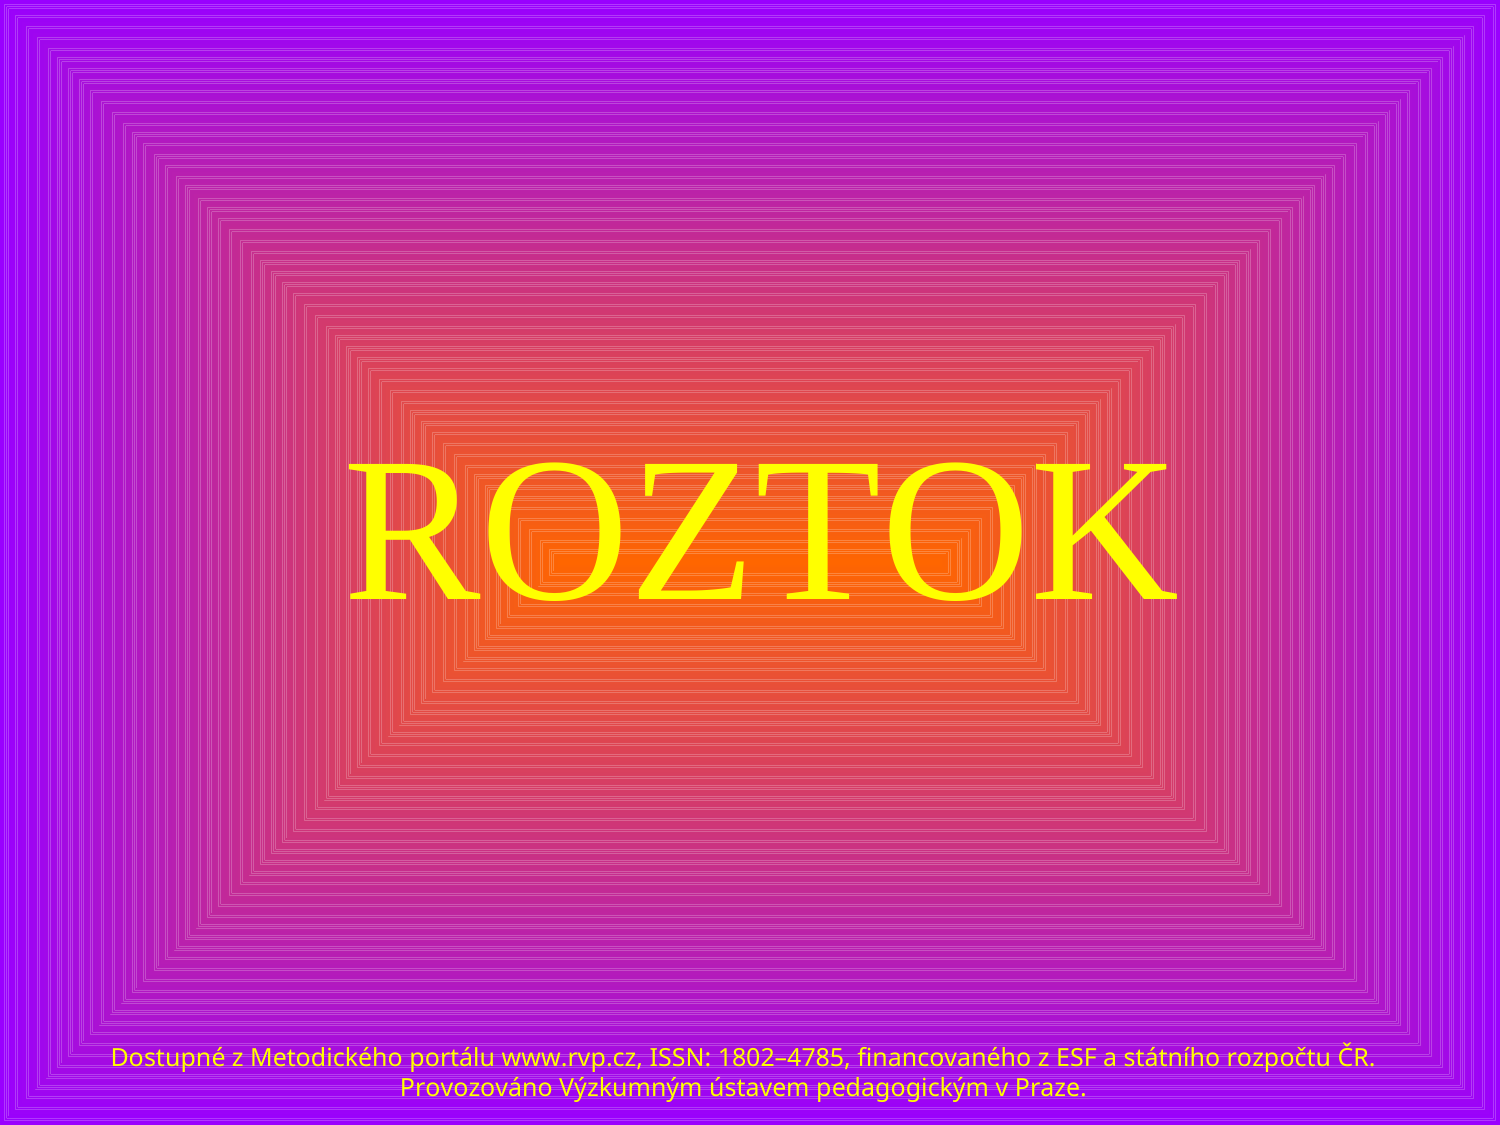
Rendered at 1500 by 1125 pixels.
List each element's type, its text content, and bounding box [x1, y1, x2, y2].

text_box ROZTOK [100, 385, 1424, 649]
text_box Dostupné z Metodického portálu www.rvp.cz, ISSN: 1802–4785, financovaného z ESF a státního rozpočtu ČR. Provozováno Výzkumným ústavem pedagogickým v Praze. [35, 1041, 1454, 1102]
